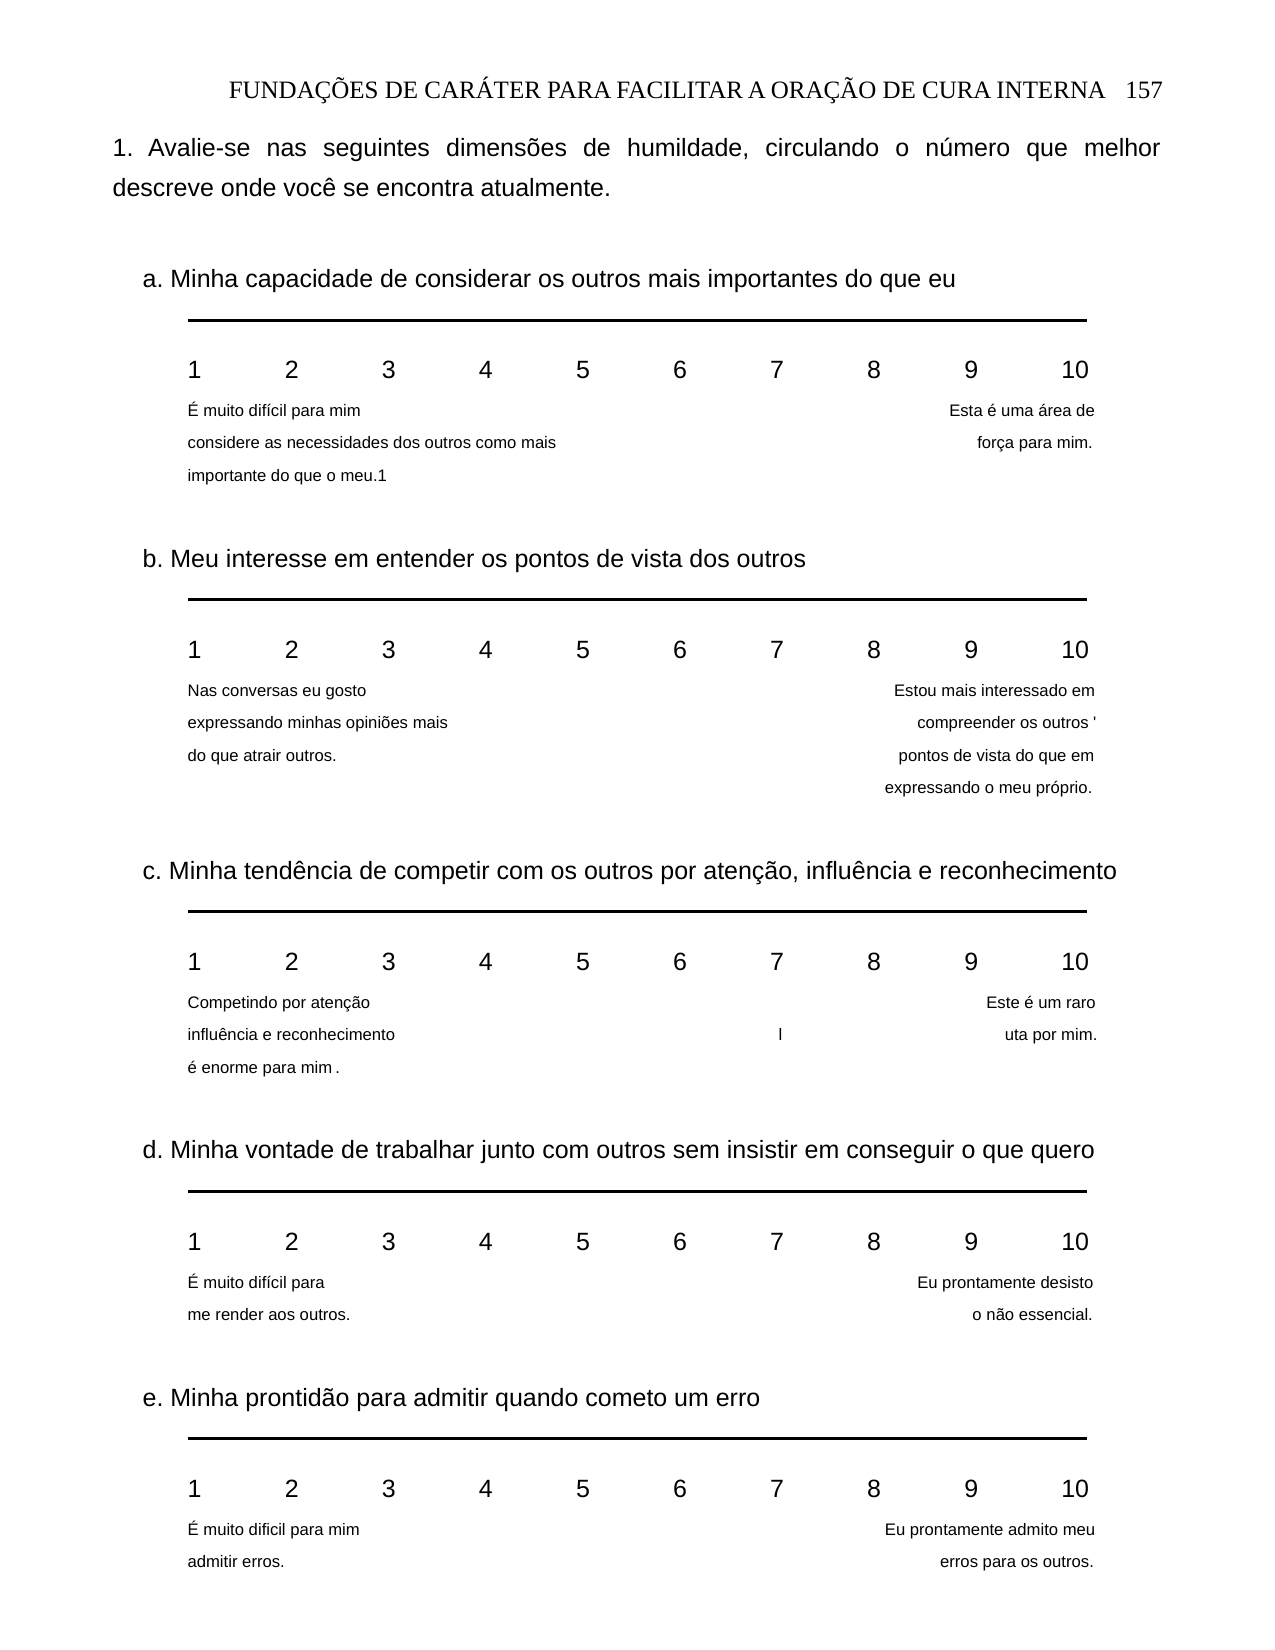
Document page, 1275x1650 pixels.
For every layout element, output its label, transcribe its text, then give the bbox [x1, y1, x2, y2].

text 1 2 3 4 5 6 7 8 9 10 [187, 947, 1162, 976]
text influência e reconhecimento l uta por mim. [187, 1025, 1162, 1044]
text expressando o meu próprio. [187, 778, 1162, 797]
text me render aos outros. o não essencial. [187, 1305, 1162, 1324]
text Competindo por atenção Este é um raro [187, 993, 1162, 1012]
text É muito dificil para mim Eu prontamente admito meu [187, 1520, 1162, 1539]
text do que atrair outros. pontos de vista do que em [187, 745, 1162, 764]
text considere as necessidades dos outros como mais força para mim. [187, 433, 1162, 452]
text a. Minha capacidade de considerar os outros mais importantes do que eu [112, 264, 1162, 293]
text 1 2 3 4 5 6 7 8 9 10 [187, 355, 1162, 384]
text importante do que o meu.1 [187, 466, 1162, 485]
text 1 2 3 4 5 6 7 8 9 10 [187, 1474, 1162, 1503]
text admitir erros. erros para os outros. [187, 1552, 1162, 1571]
text c. Minha tendência de competir com os outros por atenção, influência e reconhecimento [112, 856, 1162, 884]
text d. Minha vontade de trabalhar junto com outros sem insistir em conseguir o que quero [112, 1136, 1162, 1164]
text 1 2 3 4 5 6 7 8 9 10 [187, 635, 1162, 664]
text e. Minha prontidão para admitir quando cometo um erro [112, 1383, 1162, 1412]
text É muito difícil para mim Esta é uma área de [187, 401, 1162, 420]
text é enorme para mim . [187, 1057, 1162, 1077]
text 1 2 3 4 5 6 7 8 9 10 [187, 1227, 1162, 1256]
text expressando minhas opiniões mais compreender os outros ' [187, 713, 1162, 732]
text Nas conversas eu gosto Estou mais interessado em [187, 681, 1162, 700]
text b. Meu interesse em entender os pontos de vista dos outros [112, 544, 1162, 572]
text 1. Avalie-se nas seguintes dimensões de humildade, circulando o número que melhor descreve onde você se encontra atualmente. [112, 133, 1162, 202]
text É muito difícil para Eu prontamente desisto [187, 1272, 1162, 1292]
